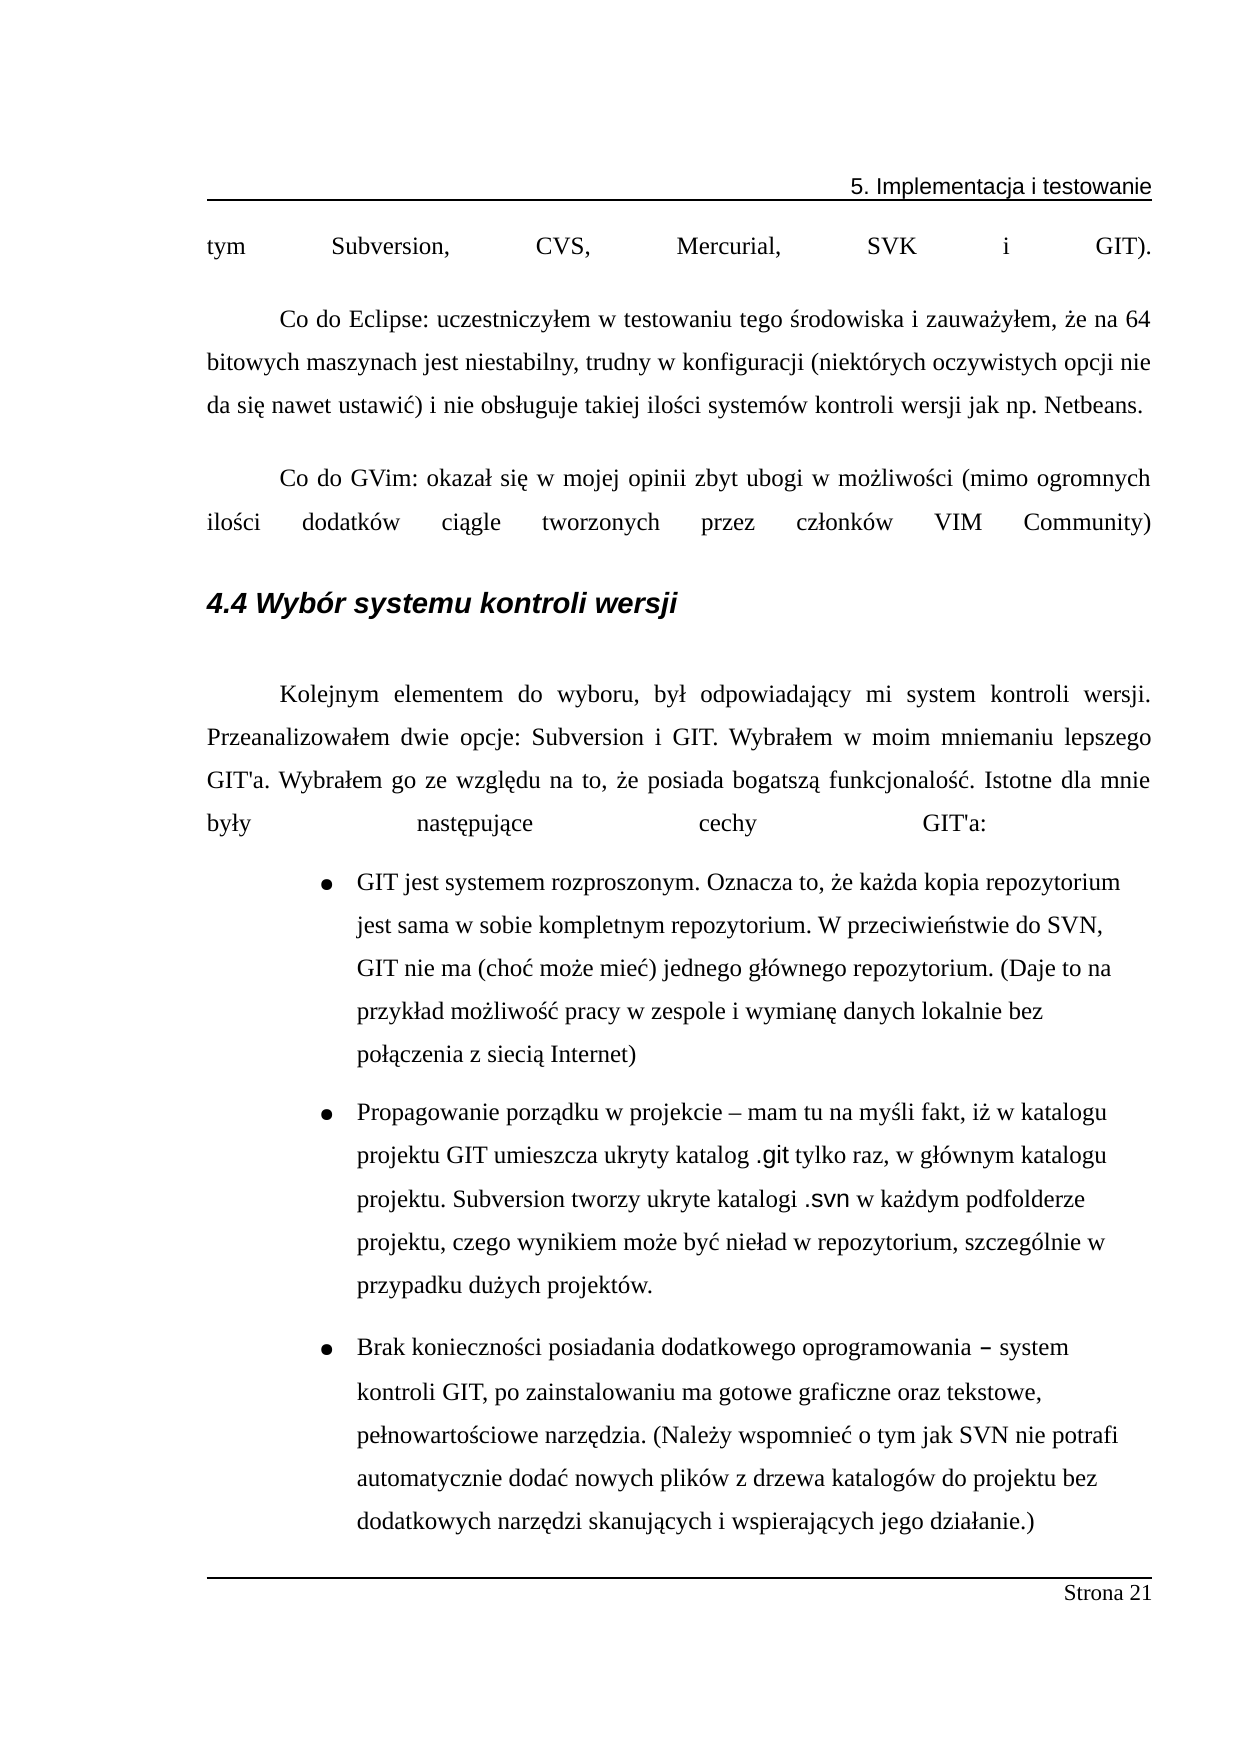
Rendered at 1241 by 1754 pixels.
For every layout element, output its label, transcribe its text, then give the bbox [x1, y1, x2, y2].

text Kolejnym elementem do wyboru, był odpowiadający mi system kontroli wersji. Przeanalizowałem dwie opcje: Subversion i GIT. Wybrałem w moim mniemaniu lepszego GIT'a. Wybrałem go ze względu na to, że posiada bogatszą funkcjonalość. Istotne dla mnie były następujące cechy GIT'a: [207, 679, 1152, 837]
list GIT jest systemem rozproszonym. Oznacza to, że każda kopia repozytorium jest sama w sobie kompletnym repozytorium. W przeciwieństwie do SVN, GIT nie ma (choć może mieć) jednego głównego repozytorium. (Daje to na przykład możliwość pracy w zespole i wymianę danych lokalnie bez połączenia z siecią Internet) [319, 867, 1122, 1068]
list Propagowanie porządku w projekcie – mam tu na myśli fakt, iż w katalogu projektu GIT umieszcza ukryty katalog .git tylko raz, w głównym katalogu projektu. Subversion tworzy ukryte katalogi .svn w każdym podfolderze projektu, czego wynikiem może być nieład w repozytorium, szczególnie w przypadku dużych projektów. [319, 1097, 1122, 1299]
text Co do GVim: okazał się w mojej opinii zbyt ubogi w możliwości (mimo ogromnych ilości dodatków ciągle tworzonych przez członków VIM Community) [207, 463, 1152, 535]
text tym Subversion, CVS, Mercurial, SVK i GIT). [207, 231, 1152, 260]
text Co do Eclipse: uczestniczyłem w testowaniu tego środowiska i zauważyłem, że na 64 bitowych maszynach jest niestabilny, trudny w konfiguracji (niektórych oczywistych opcji nie da się nawet ustawić) i nie obsługuje takiej ilości systemów kontroli wersji jak np. Netbeans. [207, 304, 1152, 419]
list Brak konieczności posiadania dodatkowego oprogramowania – system kontroli GIT, po zainstalowaniu ma gotowe graficzne oraz tekstowe, pełnowartościowe narzędzia. (Należy wspomnieć o tym jak SVN nie potrafi automatycznie dodać nowych plików z drzewa katalogów do projektu bez dodatkowych narzędzi skanujących i wspierających jego działanie.) [319, 1328, 1122, 1535]
subtitle 4.4 Wybór systemu kontroli wersji [207, 586, 1152, 620]
